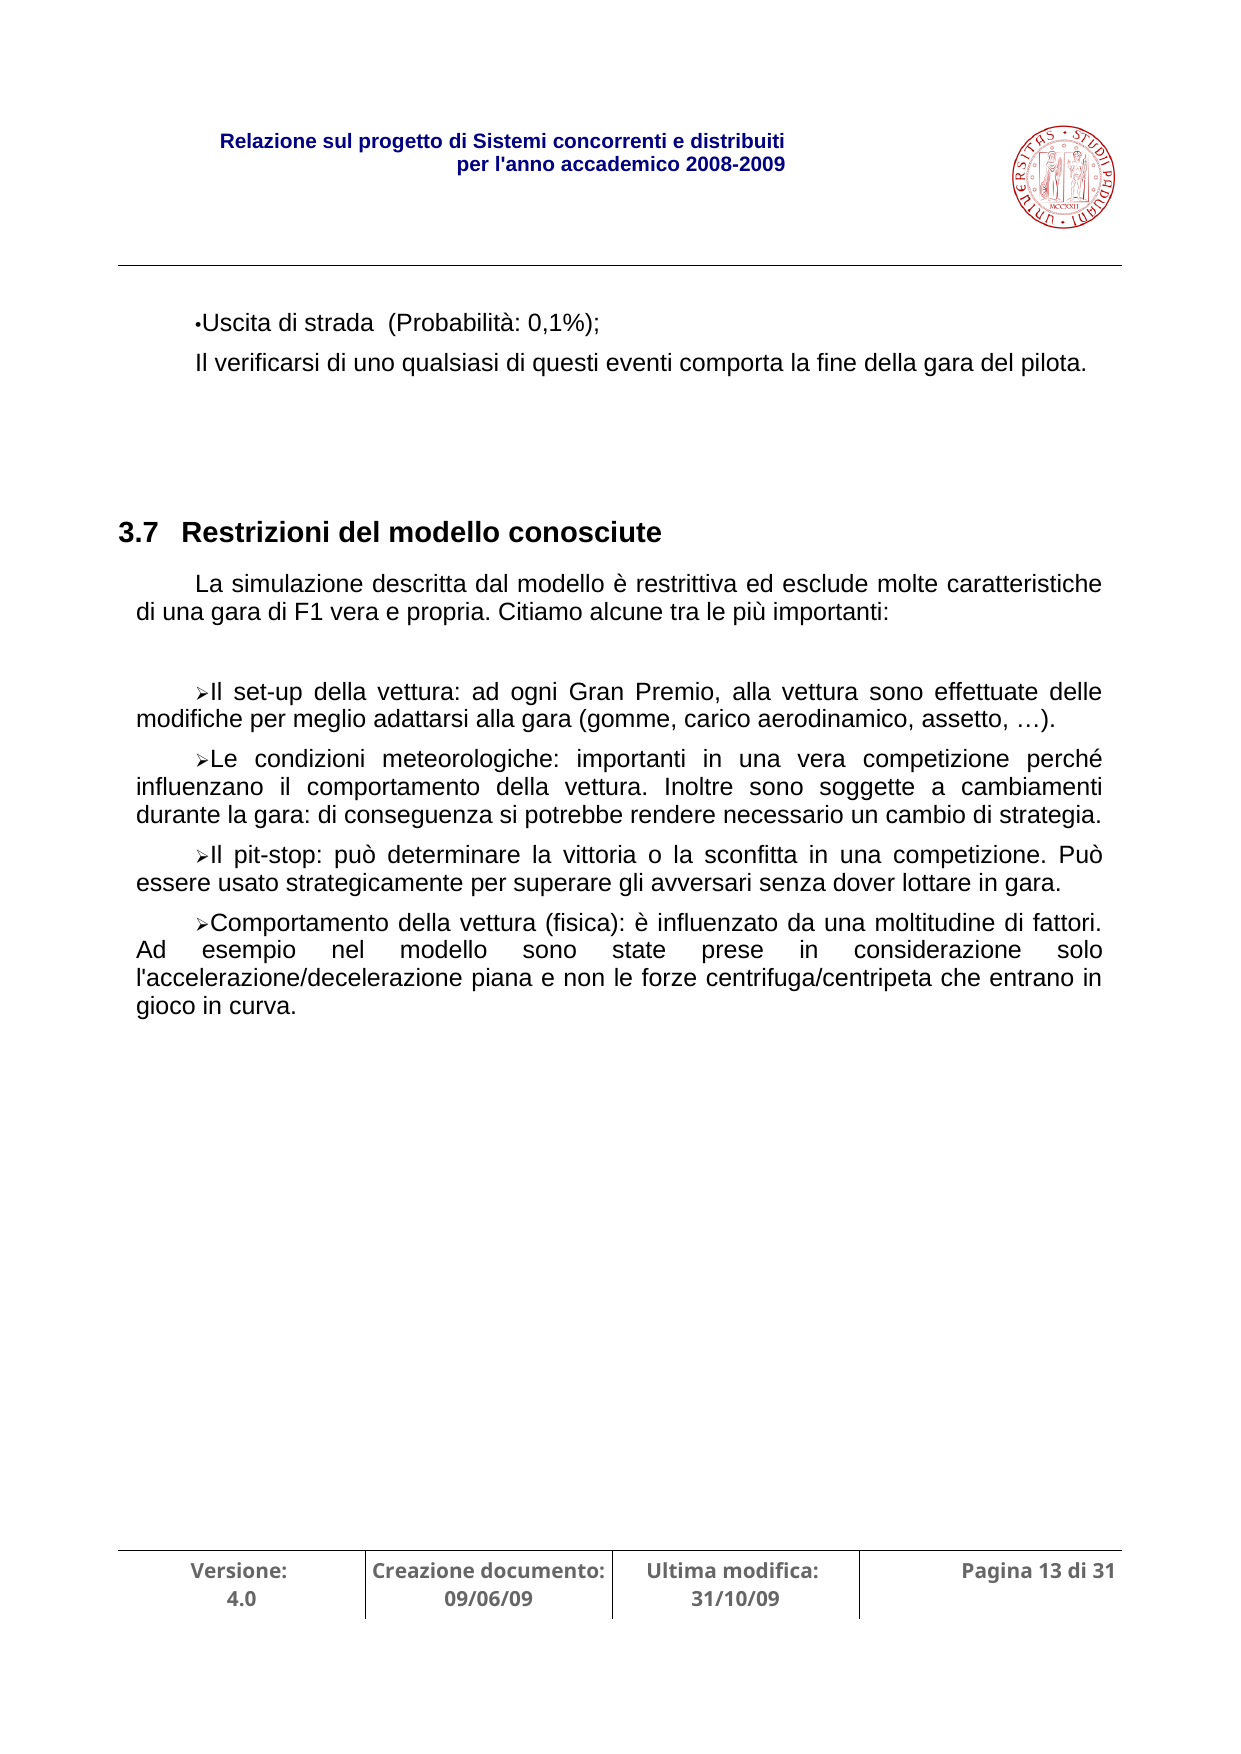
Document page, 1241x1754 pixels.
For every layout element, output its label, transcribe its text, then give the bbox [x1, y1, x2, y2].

subtitle Restrizioni del modello conosciute [118, 516, 1122, 549]
picture [1010, 123, 1117, 231]
list Il set-up della vettura: ad ogni Gran Premio, alla vettura sono effettuate delle modifiche per meglio adattarsi alla gara (gomme, carico aerodinamico, assetto, …). [136, 677, 1104, 733]
list Comportamento della vettura (fisica): è influenzato da una moltitudine di fattori. Ad esempio nel modello sono state prese in considerazione solo l'accelerazione/decelerazione piana e non le forze centrifuga/centripeta che entrano in gioco in curva. [136, 908, 1104, 1020]
list Il pit-stop: può determinare la vittoria o la sconfitta in una competizione. Può essere usato strategicamente per superare gli avversari senza dover lottare in gara. [136, 841, 1104, 896]
text Il verificarsi di uno qualsiasi di questi eventi comporta la fine della gara del pilota. [136, 348, 1104, 376]
list Le condizioni meteorologiche: importanti in una vera competizione perché influenzano il comportamento della vettura. Inoltre sono soggette a cambiamenti durante la gara: di conseguenza si potrebbe rendere necessario un cambio di strategia. [136, 745, 1104, 829]
text La simulazione descritta dal modello è restrittiva ed esclude molte caratteristiche di una gara di F1 vera e propria. Citiamo alcune tra le più importanti: [136, 570, 1104, 626]
list Uscita di strada (Probabilità: 0,1%); [136, 309, 1104, 337]
